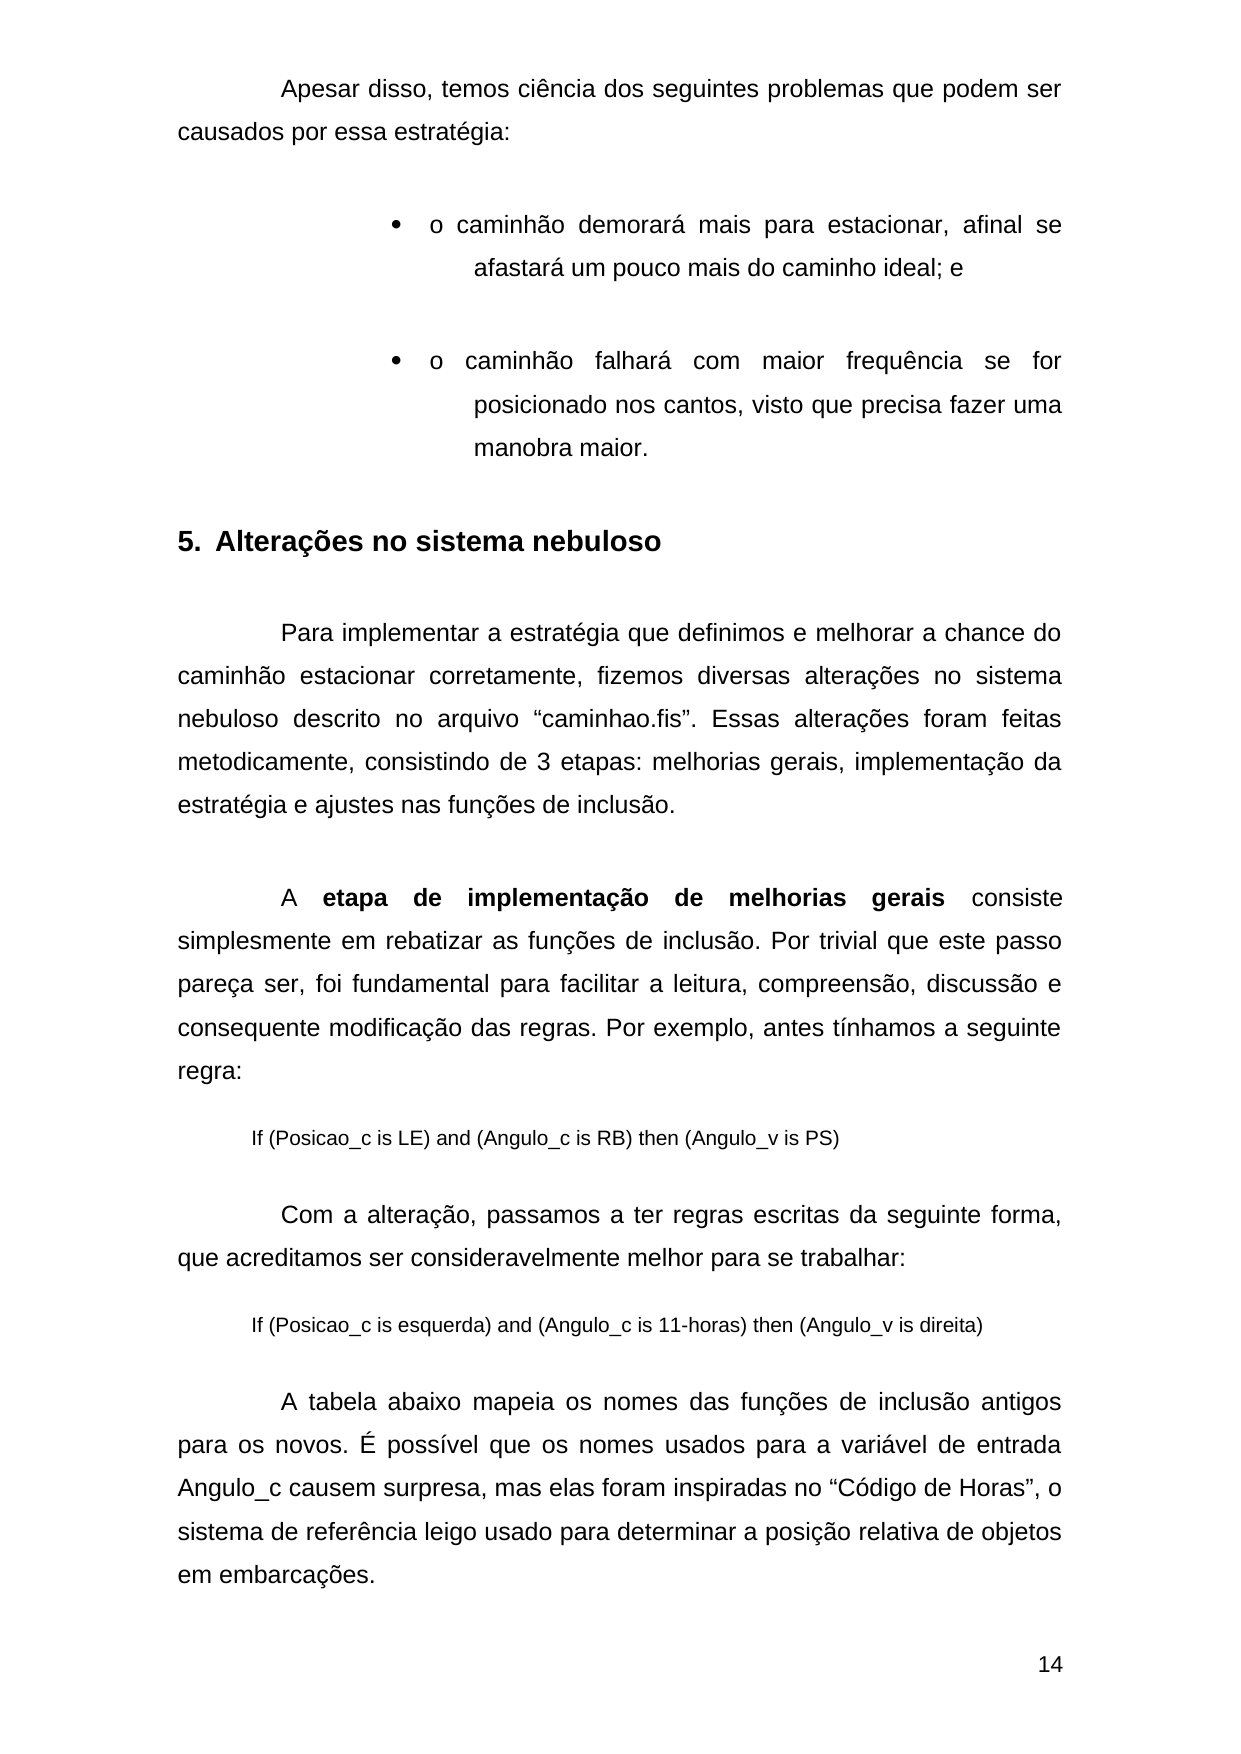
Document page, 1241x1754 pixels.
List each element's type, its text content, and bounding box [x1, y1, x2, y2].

text Apesar disso, temos ciência dos seguintes problemas que podem ser causados por essa estratégia: [177, 74, 1063, 146]
text If (Posicao_c is LE) and (Angulo_c is RB) then (Angulo_v is PS) [177, 1124, 1063, 1150]
text A tabela abaixo mapeia os nomes das funções de inclusão antigos para os novos. É possível que os nomes usados para a variável de entrada Angulo_c causem surpresa, mas elas foram inspiradas no “Código de Horas”, o sistema de referência leigo usado para determinar a posição relativa de objetos em embarcações. [177, 1387, 1063, 1588]
subtitle Alterações no sistema nebuloso [177, 524, 1063, 558]
text Para implementar a estratégia que definimos e melhorar a chance do caminhão estacionar corretamente, fizemos diversas alterações no sistema nebuloso descrito no arquivo “caminhao.fis”. Essas alterações foram feitas metodicamente, consistindo de 3 etapas: melhorias gerais, implementação da estratégia e ajustes nas funções de inclusão. [177, 617, 1063, 819]
list o caminhão demorará mais para estacionar, afinal se afastará um pouco mais do caminho ideal; e [392, 210, 1063, 282]
list o caminhão falhará com maior frequência se for posicionado nos cantos, visto que precisa fazer uma manobra maior. [392, 346, 1063, 461]
text Com a alteração, passamos a ter regras escritas da seguinte forma, que acreditamos ser consideravelmente melhor para se trabalhar: [177, 1200, 1063, 1272]
text A etapa de implementação de melhorias gerais consiste simplesmente em rebatizar as funções de inclusão. Por trivial que este passo pareça ser, foi fundamental para facilitar a leitura, compreensão, discussão e consequente modificação das regras. Por exemplo, antes tínhamos a seguinte regra: [177, 883, 1063, 1084]
text If (Posicao_c is esquerda) and (Angulo_c is 11-horas) then (Angulo_v is direita) [177, 1311, 1063, 1337]
